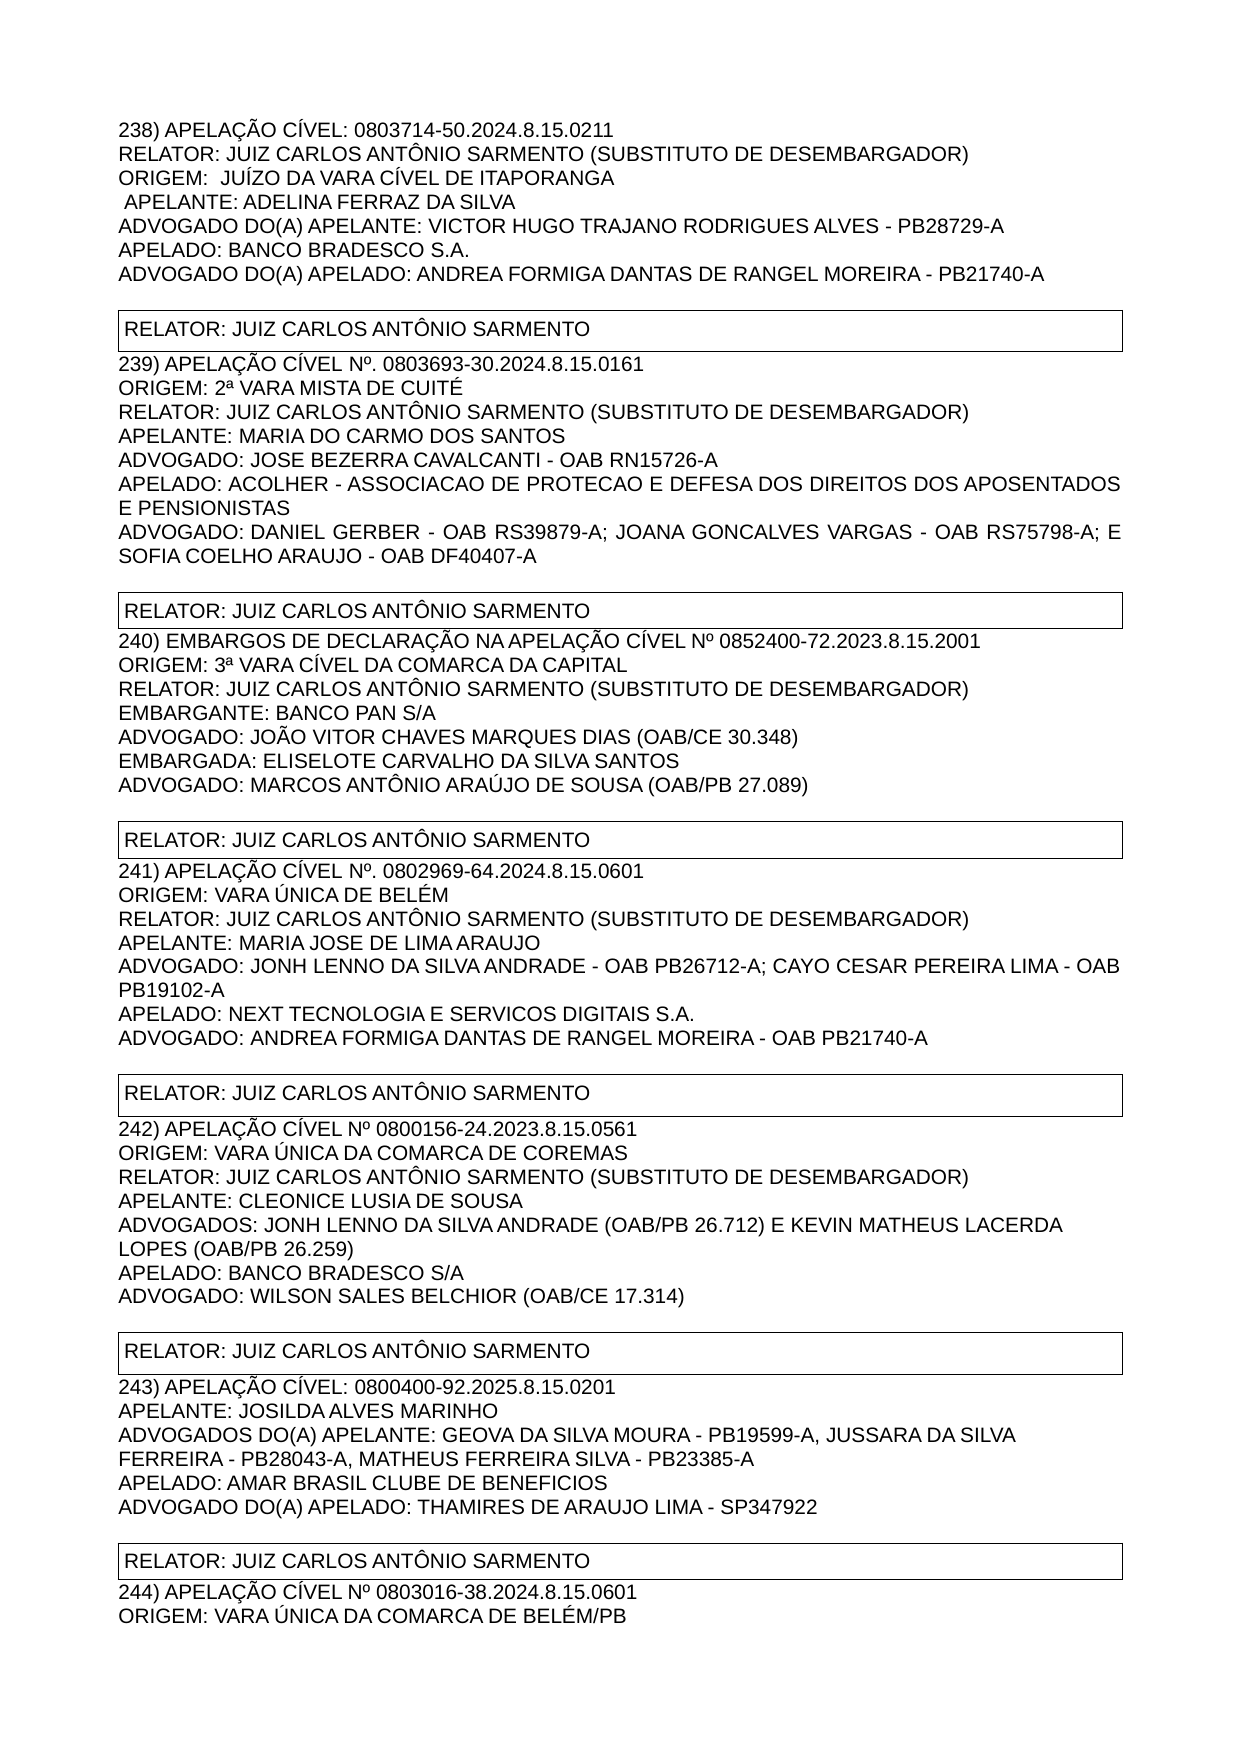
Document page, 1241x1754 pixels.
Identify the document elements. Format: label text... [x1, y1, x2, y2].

text EMBARGADA: ELISELOTE CARVALHO DA SILVA SANTOS [118, 749, 1122, 773]
text APELANTE: JOSILDA ALVES MARINHO [118, 1399, 1122, 1423]
text APELADO: AMAR BRASIL CLUBE DE BENEFICIOS [118, 1471, 1122, 1494]
text ORIGEM: 3ª VARA CÍVEL DA COMARCA DA CAPITAL [118, 653, 1122, 677]
text 244) APELAÇÃO CÍVEL Nº 0803016-38.2024.8.15.0601 [118, 1580, 1122, 1604]
text ADVOGADO: ANDREA FORMIGA DANTAS DE RANGEL MOREIRA - OAB PB21740-A [118, 1026, 1122, 1050]
text RELATOR: JUIZ CARLOS ANTÔNIO SARMENTO (SUBSTITUTO DE DESEMBARGADOR) [118, 906, 1122, 930]
text APELANTE: MARIA JOSE DE LIMA ARAUJO [118, 930, 1122, 954]
text APELANTE: ADELINA FERRAZ DA SILVA [118, 190, 1122, 214]
text APELADO: ACOLHER - ASSOCIACAO DE PROTECAO E DEFESA DOS DIREITOS DOS APOSENTADOS E PENSIONISTAS [118, 472, 1122, 520]
text ADVOGADO: JOSE BEZERRA CAVALCANTI - OAB RN15726-A [118, 448, 1122, 472]
text APELANTE: CLEONICE LUSIA DE SOUSA [118, 1188, 1122, 1212]
text EMBARGANTE: BANCO PAN S/A [118, 701, 1122, 725]
text APELADO: BANCO BRADESCO S.A. [118, 238, 1122, 262]
text RELATOR: JUIZ CARLOS ANTÔNIO SARMENTO (SUBSTITUTO DE DESEMBARGADOR) [118, 400, 1122, 424]
text 239) APELAÇÃO CÍVEL Nº. 0803693-30.2024.8.15.0161 [118, 352, 1122, 376]
text ADVOGADO: WILSON SALES BELCHIOR (OAB/CE 17.314) [118, 1284, 1122, 1308]
text RELATOR: JUIZ CARLOS ANTÔNIO SARMENTO (SUBSTITUTO DE DESEMBARGADOR) [118, 1164, 1122, 1188]
text ADVOGADOS DO(A) APELANTE: GEOVA DA SILVA MOURA - PB19599-A, JUSSARA DA SILVA FERREIRA - PB28043-A, MATHEUS FERREIRA SILVA - PB23385-A [118, 1423, 1122, 1471]
text ADVOGADO: DANIEL GERBER - OAB RS39879-A; JOANA GONCALVES VARGAS - OAB RS75798-A; E SOFIA COELHO ARAUJO - OAB DF40407-A [118, 520, 1122, 568]
table_header RELATOR: JUIZ CARLOS ANTÔNIO SARMENTO [119, 822, 1122, 857]
text ORIGEM: VARA ÚNICA DE BELÉM [118, 882, 1122, 906]
text RELATOR: JUIZ CARLOS ANTÔNIO SARMENTO (SUBSTITUTO DE DESEMBARGADOR) [118, 142, 1122, 166]
text ORIGEM: 2ª VARA MISTA DE CUITÉ [118, 376, 1122, 400]
table_header RELATOR: JUIZ CARLOS ANTÔNIO SARMENTO [119, 1075, 1122, 1116]
text 238) APELAÇÃO CÍVEL: 0803714-50.2024.8.15.0211 [118, 118, 1122, 142]
table_header RELATOR: JUIZ CARLOS ANTÔNIO SARMENTO [119, 311, 1122, 351]
text RELATOR: JUIZ CARLOS ANTÔNIO SARMENTO (SUBSTITUTO DE DESEMBARGADOR) [118, 677, 1122, 701]
text 243) APELAÇÃO CÍVEL: 0800400-92.2025.8.15.0201 [118, 1375, 1122, 1399]
text APELADO: BANCO BRADESCO S/A [118, 1260, 1122, 1284]
table_header RELATOR: JUIZ CARLOS ANTÔNIO SARMENTO [119, 1544, 1122, 1579]
text 241) APELAÇÃO CÍVEL Nº. 0802969-64.2024.8.15.0601 [118, 859, 1122, 882]
text ADVOGADO DO(A) APELANTE: VICTOR HUGO TRAJANO RODRIGUES ALVES - PB28729-A [118, 214, 1122, 238]
text 240) EMBARGOS DE DECLARAÇÃO NA APELAÇÃO CÍVEL Nº 0852400-72.2023.8.15.2001 [118, 629, 1122, 653]
text ADVOGADOS: JONH LENNO DA SILVA ANDRADE (OAB/PB 26.712) E KEVIN MATHEUS LACERDA LOPES (OAB/PB 26.259) [118, 1212, 1122, 1260]
text APELADO: NEXT TECNOLOGIA E SERVICOS DIGITAIS S.A. [118, 1002, 1122, 1026]
table_header RELATOR: JUIZ CARLOS ANTÔNIO SARMENTO [119, 1333, 1122, 1374]
text ADVOGADO: JONH LENNO DA SILVA ANDRADE - OAB PB26712-A; CAYO CESAR PEREIRA LIMA - OAB PB19102-A [118, 954, 1122, 1002]
text ADVOGADO DO(A) APELADO: ANDREA FORMIGA DANTAS DE RANGEL MOREIRA - PB21740-A [118, 262, 1122, 286]
text ORIGEM: JUÍZO DA VARA CÍVEL DE ITAPORANGA [118, 166, 1122, 190]
text ORIGEM: VARA ÚNICA DA COMARCA DE BELÉM/PB [118, 1604, 1122, 1628]
text APELANTE: MARIA DO CARMO DOS SANTOS [118, 424, 1122, 448]
table_header RELATOR: JUIZ CARLOS ANTÔNIO SARMENTO [119, 593, 1122, 628]
text ADVOGADO: MARCOS ANTÔNIO ARAÚJO DE SOUSA (OAB/PB 27.089) [118, 773, 1122, 797]
text ADVOGADO DO(A) APELADO: THAMIRES DE ARAUJO LIMA - SP347922 [118, 1494, 1122, 1518]
text ADVOGADO: JOÃO VITOR CHAVES MARQUES DIAS (OAB/CE 30.348) [118, 725, 1122, 749]
text ORIGEM: VARA ÚNICA DA COMARCA DE COREMAS [118, 1141, 1122, 1164]
text 242) APELAÇÃO CÍVEL Nº 0800156-24.2023.8.15.0561 [118, 1117, 1122, 1141]
